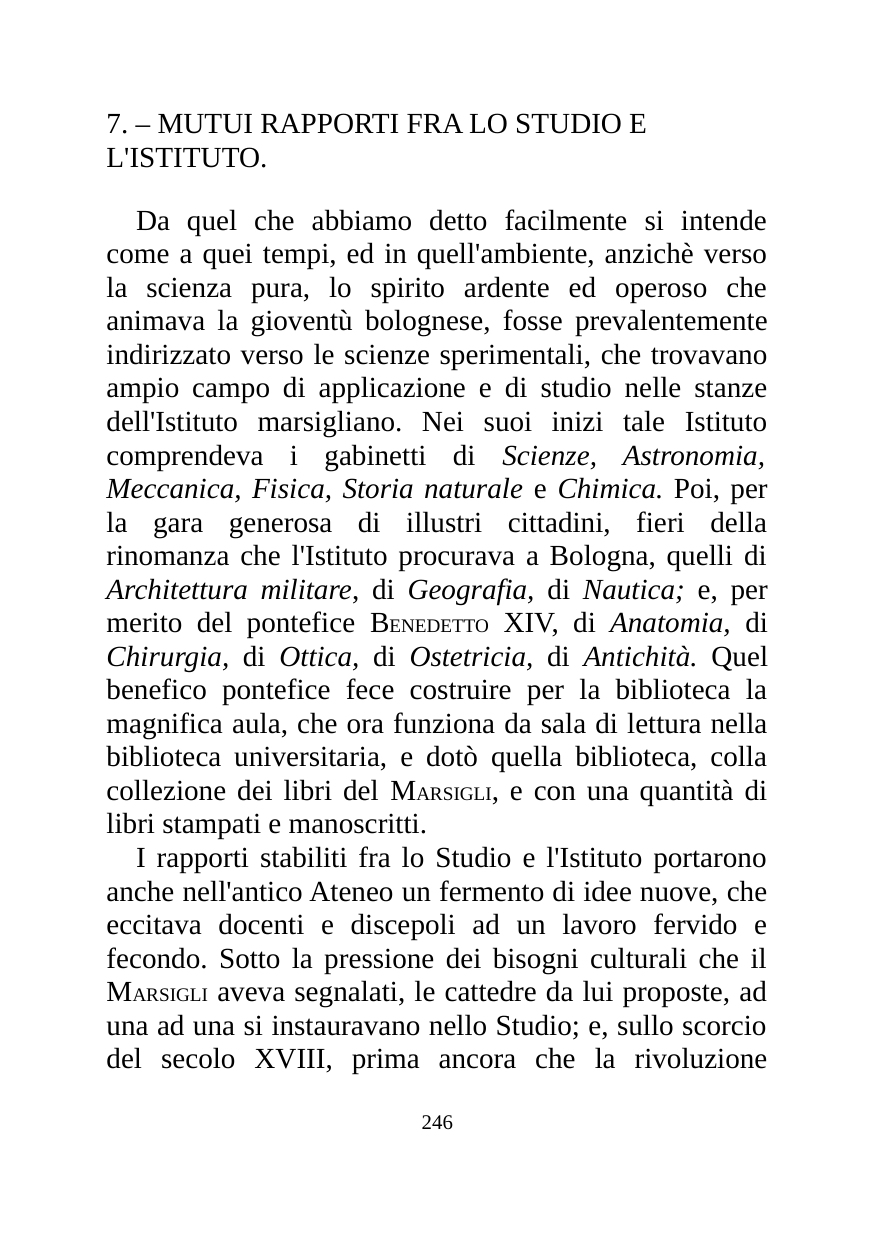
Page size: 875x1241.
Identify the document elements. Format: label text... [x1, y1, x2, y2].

subtitle 7. – MUTUI RAPPORTI FRA LO STUDIO E L'ISTITUTO. [106, 106, 768, 173]
text I rapporti stabiliti fra lo Studio e l'Istituto portarono anche nell'antico Ateneo un fermento di idee nuove, che eccitava docenti e discepoli ad un lavoro fervido e fecondo. Sotto la pressione dei bisogni culturali che il Marsigli aveva segnalati, le cattedre da lui proposte, ad una ad una si instauravano nello Studio; e, sullo scorcio del secolo XVIII, prima ancora che la rivoluzione [106, 840, 768, 1075]
text Da quel che abbiamo detto facilmente si intende come a quei tempi, ed in quell'ambiente, anzichè verso la scienza pura, lo spirito ardente ed operoso che animava la gioventù bolognese, fosse prevalentemente indirizzato verso le scienze sperimentali, che trovavano ampio campo di applicazione e di studio nelle stanze dell'Istituto marsigliano. Nei suoi inizi tale Istituto comprendeva i gabinetti di Scienze, Astronomia, Meccanica, Fisica, Storia naturale e Chimica. Poi, per la gara generosa di illustri cittadini, fieri della rinomanza che l'Istituto procurava a Bologna, quelli di Architettura militare, di Geografia, di Nautica; e, per merito del pontefice Benedetto XIV, di Anatomia, di Chirurgia, di Ottica, di Ostetricia, di Antichità. Quel benefico pontefice fece costruire per la biblioteca la magnifica aula, che ora funziona da sala di lettura nella biblioteca universitaria, e dotò quella biblioteca, colla collezione dei libri del Marsigli, e con una quantità di libri stampati e manoscritti. [106, 203, 768, 840]
